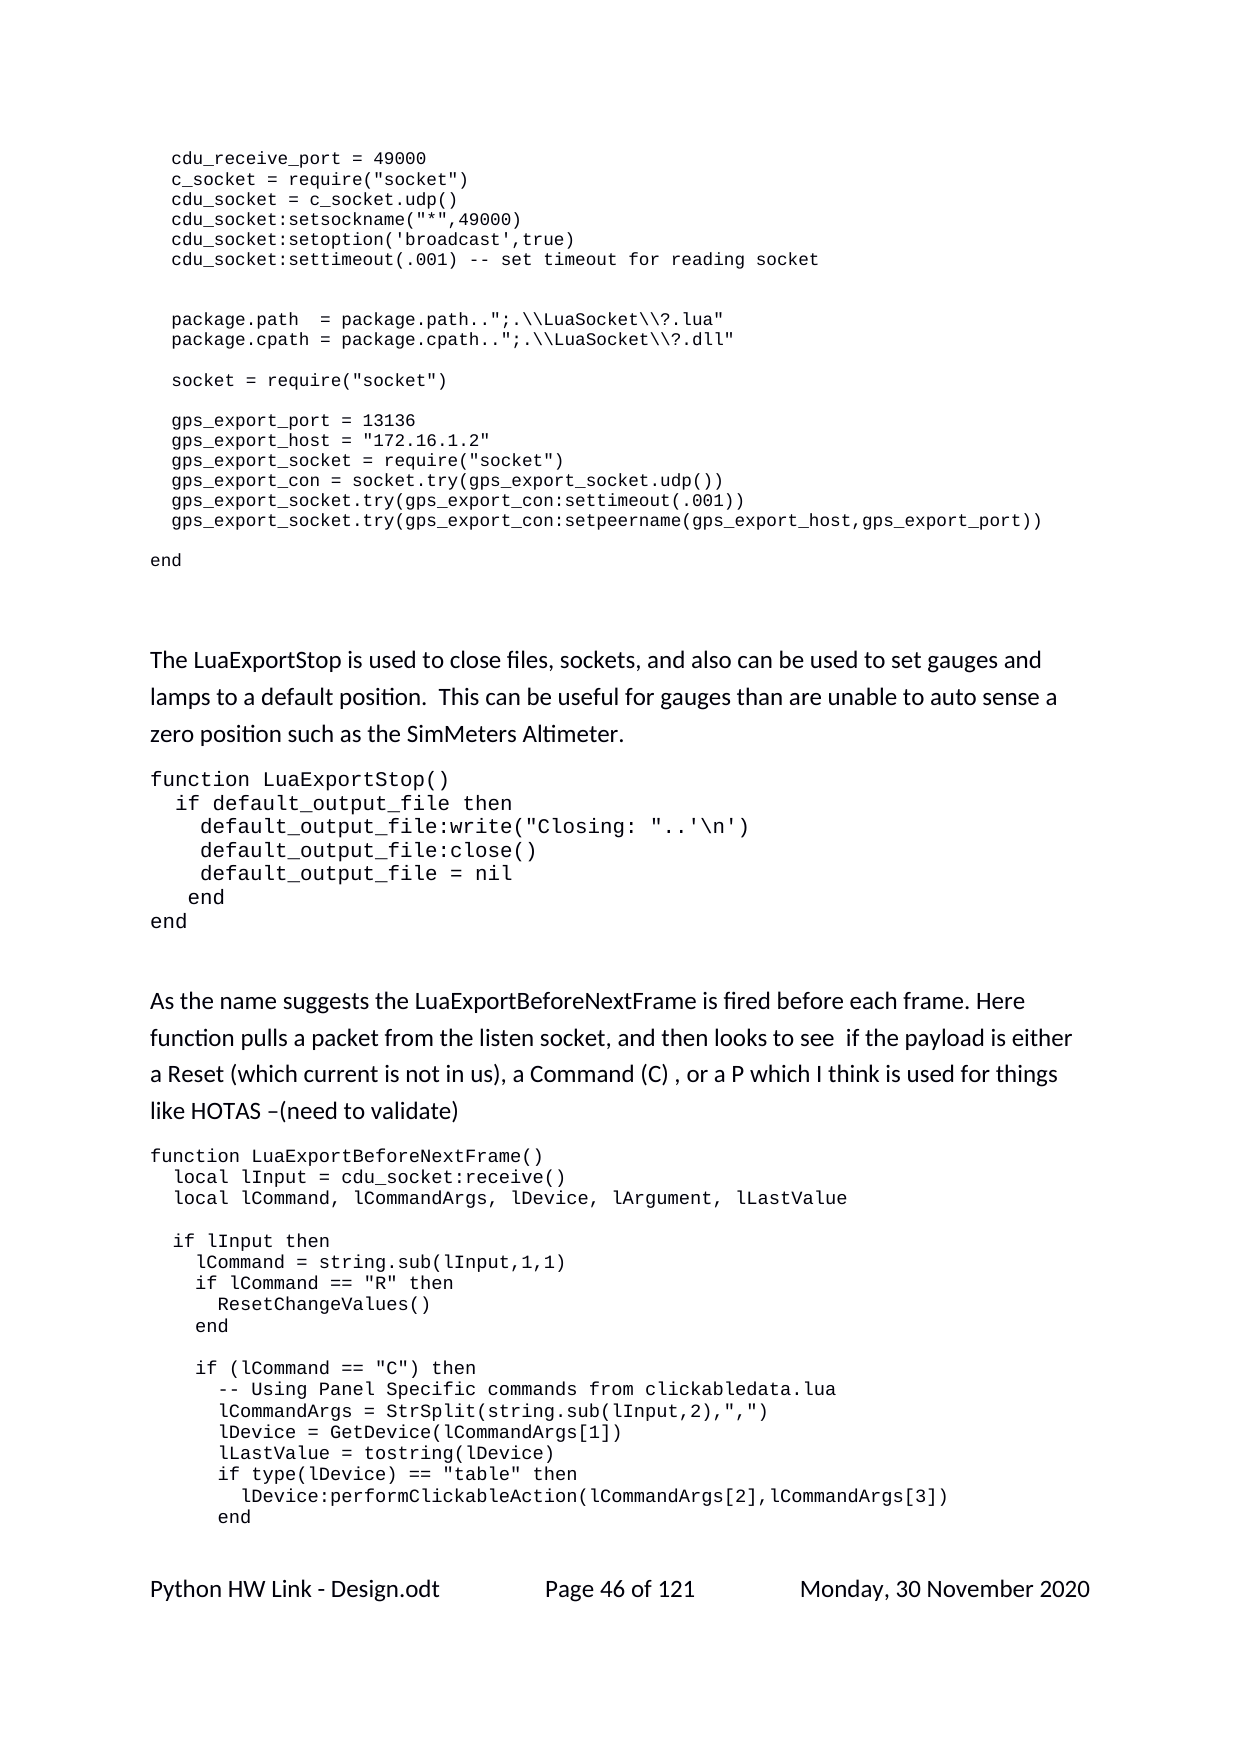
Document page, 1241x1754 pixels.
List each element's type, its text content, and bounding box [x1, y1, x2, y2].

text gps_export_socket = require("socket") [150, 452, 1090, 472]
text if default_output_file then [150, 792, 1090, 816]
text end [150, 911, 1090, 934]
text end [150, 1316, 1090, 1338]
text function LuaExportStop() [150, 769, 1090, 792]
text if lCommand == "R" then [150, 1274, 1090, 1295]
text end [150, 1508, 1090, 1529]
text gps_export_socket.try(gps_export_con:settimeout(.001)) [150, 492, 1090, 512]
text package.cpath = package.cpath..";.\\LuaSocket\\?.dll" [150, 331, 1090, 351]
text if type(lDevice) == "table" then [150, 1465, 1090, 1486]
text The LuaExportStop is used to close files, sockets, and also can be used to set gauges and lamps to a default position. This can be useful for gauges than are unable to auto sense a zero position such as the SimMeters Altimeter. [150, 644, 1090, 748]
text lDevice:performClickableAction(lCommandArgs[2],lCommandArgs[3]) [150, 1486, 1090, 1508]
text cdu_socket:setsockname("*",49000) [150, 210, 1090, 230]
text if lInput then [150, 1231, 1090, 1253]
text package.path = package.path..";.\\LuaSocket\\?.lua" [150, 311, 1090, 331]
text gps_export_socket.try(gps_export_con:setpeername(gps_export_host,gps_export_port)) [150, 512, 1090, 532]
text socket = require("socket") [150, 371, 1090, 391]
text end [150, 887, 1090, 911]
text gps_export_host = "172.16.1.2" [150, 431, 1090, 452]
text default_output_file:close() [150, 840, 1090, 863]
text if (lCommand == "C") then [150, 1359, 1090, 1380]
text -- Using Panel Specific commands from clickabledata.lua [150, 1380, 1090, 1401]
text default_output_file:write("Closing: "..'\n') [150, 816, 1090, 840]
text ResetChangeValues() [150, 1295, 1090, 1316]
text cdu_socket:settimeout(.001) -- set timeout for reading socket [150, 251, 1090, 271]
text lCommandArgs = StrSplit(string.sub(lInput,2),",") [150, 1401, 1090, 1423]
text lDevice = GetDevice(lCommandArgs[1]) [150, 1423, 1090, 1444]
text function LuaExportBeforeNextFrame() [150, 1146, 1090, 1168]
text c_socket = require("socket") [150, 170, 1090, 190]
text lLastValue = tostring(lDevice) [150, 1444, 1090, 1465]
text local lInput = cdu_socket:receive() [150, 1168, 1090, 1189]
text lCommand = string.sub(lInput,1,1) [150, 1253, 1090, 1274]
text As the name suggests the LuaExportBeforeNextFrame is fired before each frame. Here function pulls a packet from the listen socket, and then looks to see if the payload is either a Reset (which current is not in us), a Command (C) , or a P which I think is used for things like HOTAS –(need to validate) [150, 986, 1090, 1126]
text cdu_socket = c_socket.udp() [150, 190, 1090, 210]
text end [150, 552, 1090, 572]
text cdu_socket:setoption('broadcast',true) [150, 230, 1090, 251]
text gps_export_con = socket.try(gps_export_socket.udp()) [150, 472, 1090, 492]
text default_output_file = nil [150, 863, 1090, 887]
text local lCommand, lCommandArgs, lDevice, lArgument, lLastValue [150, 1189, 1090, 1210]
text cdu_receive_port = 49000 [150, 150, 1090, 170]
text gps_export_port = 13136 [150, 411, 1090, 431]
